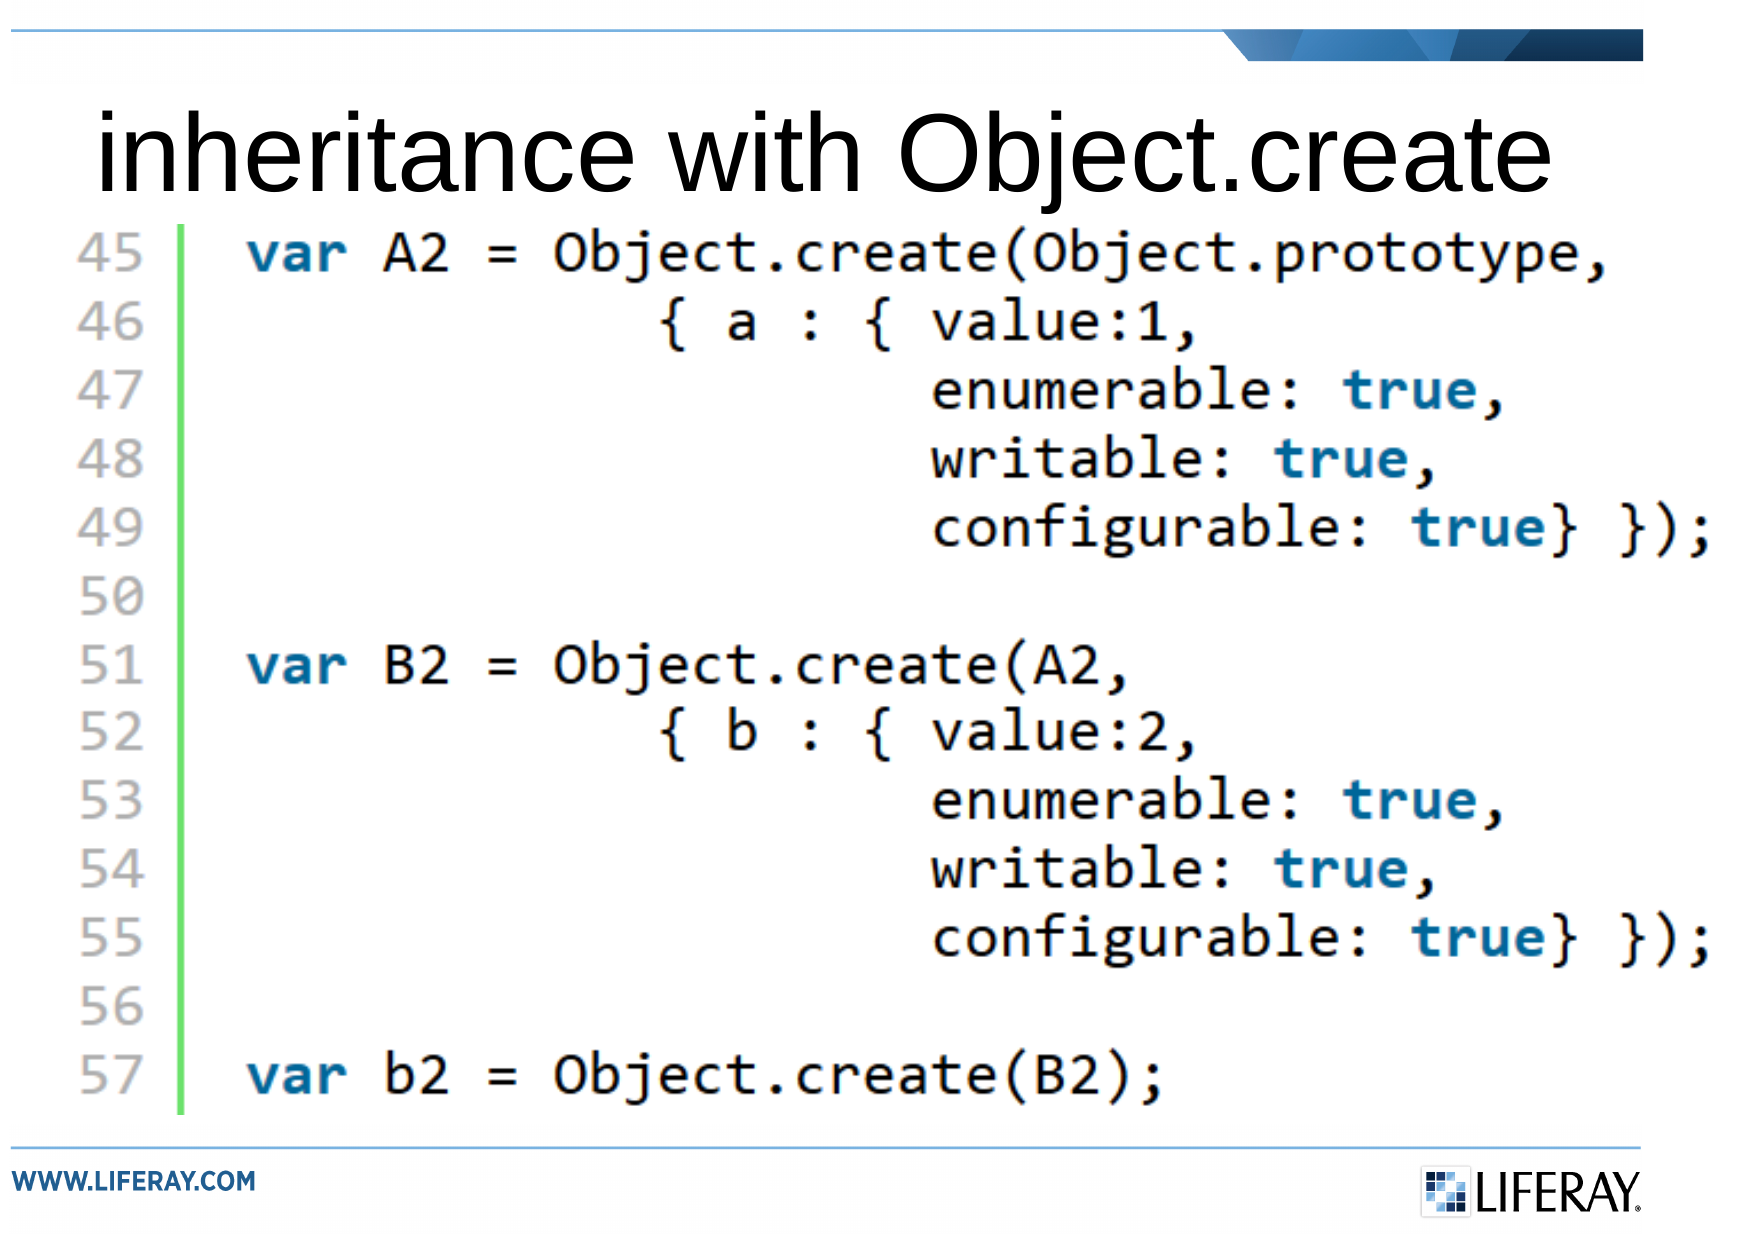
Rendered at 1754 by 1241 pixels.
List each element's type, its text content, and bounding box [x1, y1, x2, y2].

picture [68, 224, 1726, 1115]
picture [9, 1124, 1642, 1234]
title inheritance with Object.create [82, 49, 1571, 224]
picture [11, 0, 1644, 84]
